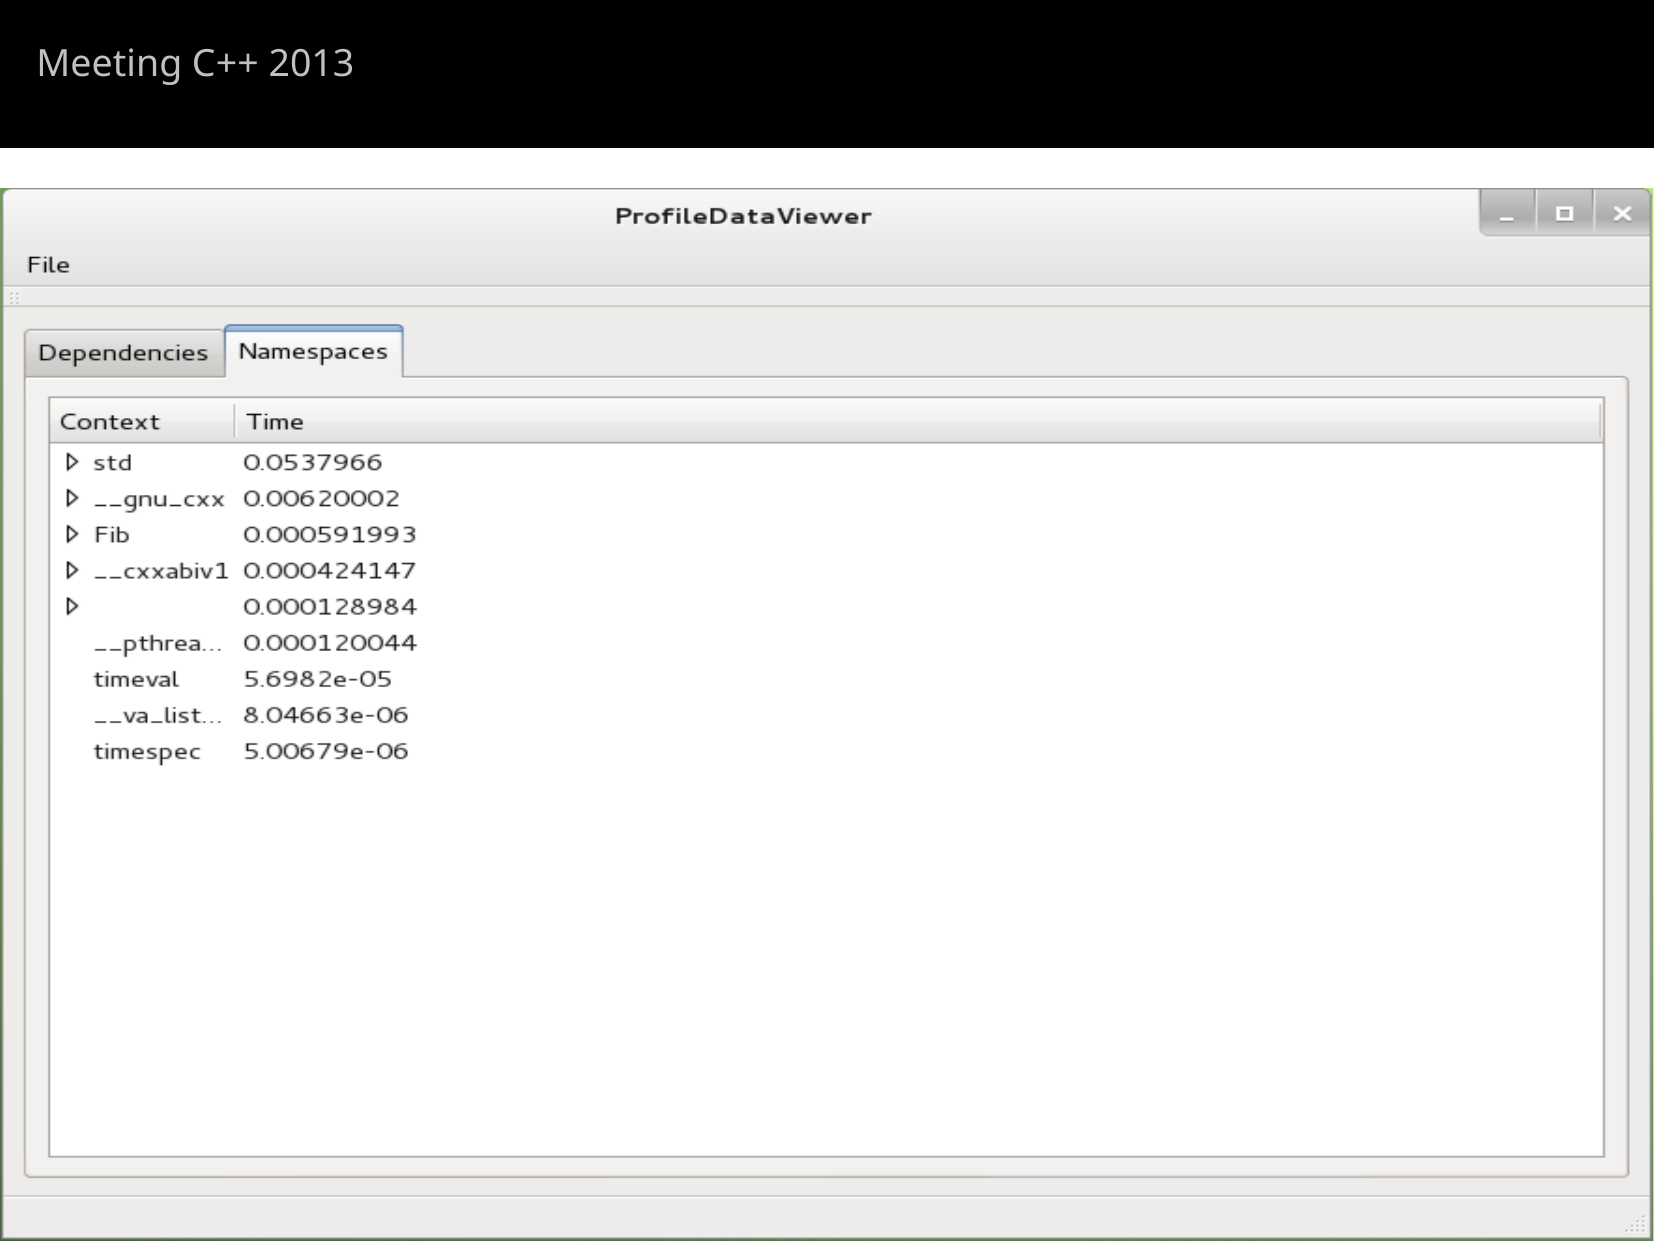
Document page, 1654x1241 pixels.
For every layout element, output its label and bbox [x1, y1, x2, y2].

picture [0, 188, 1654, 1241]
